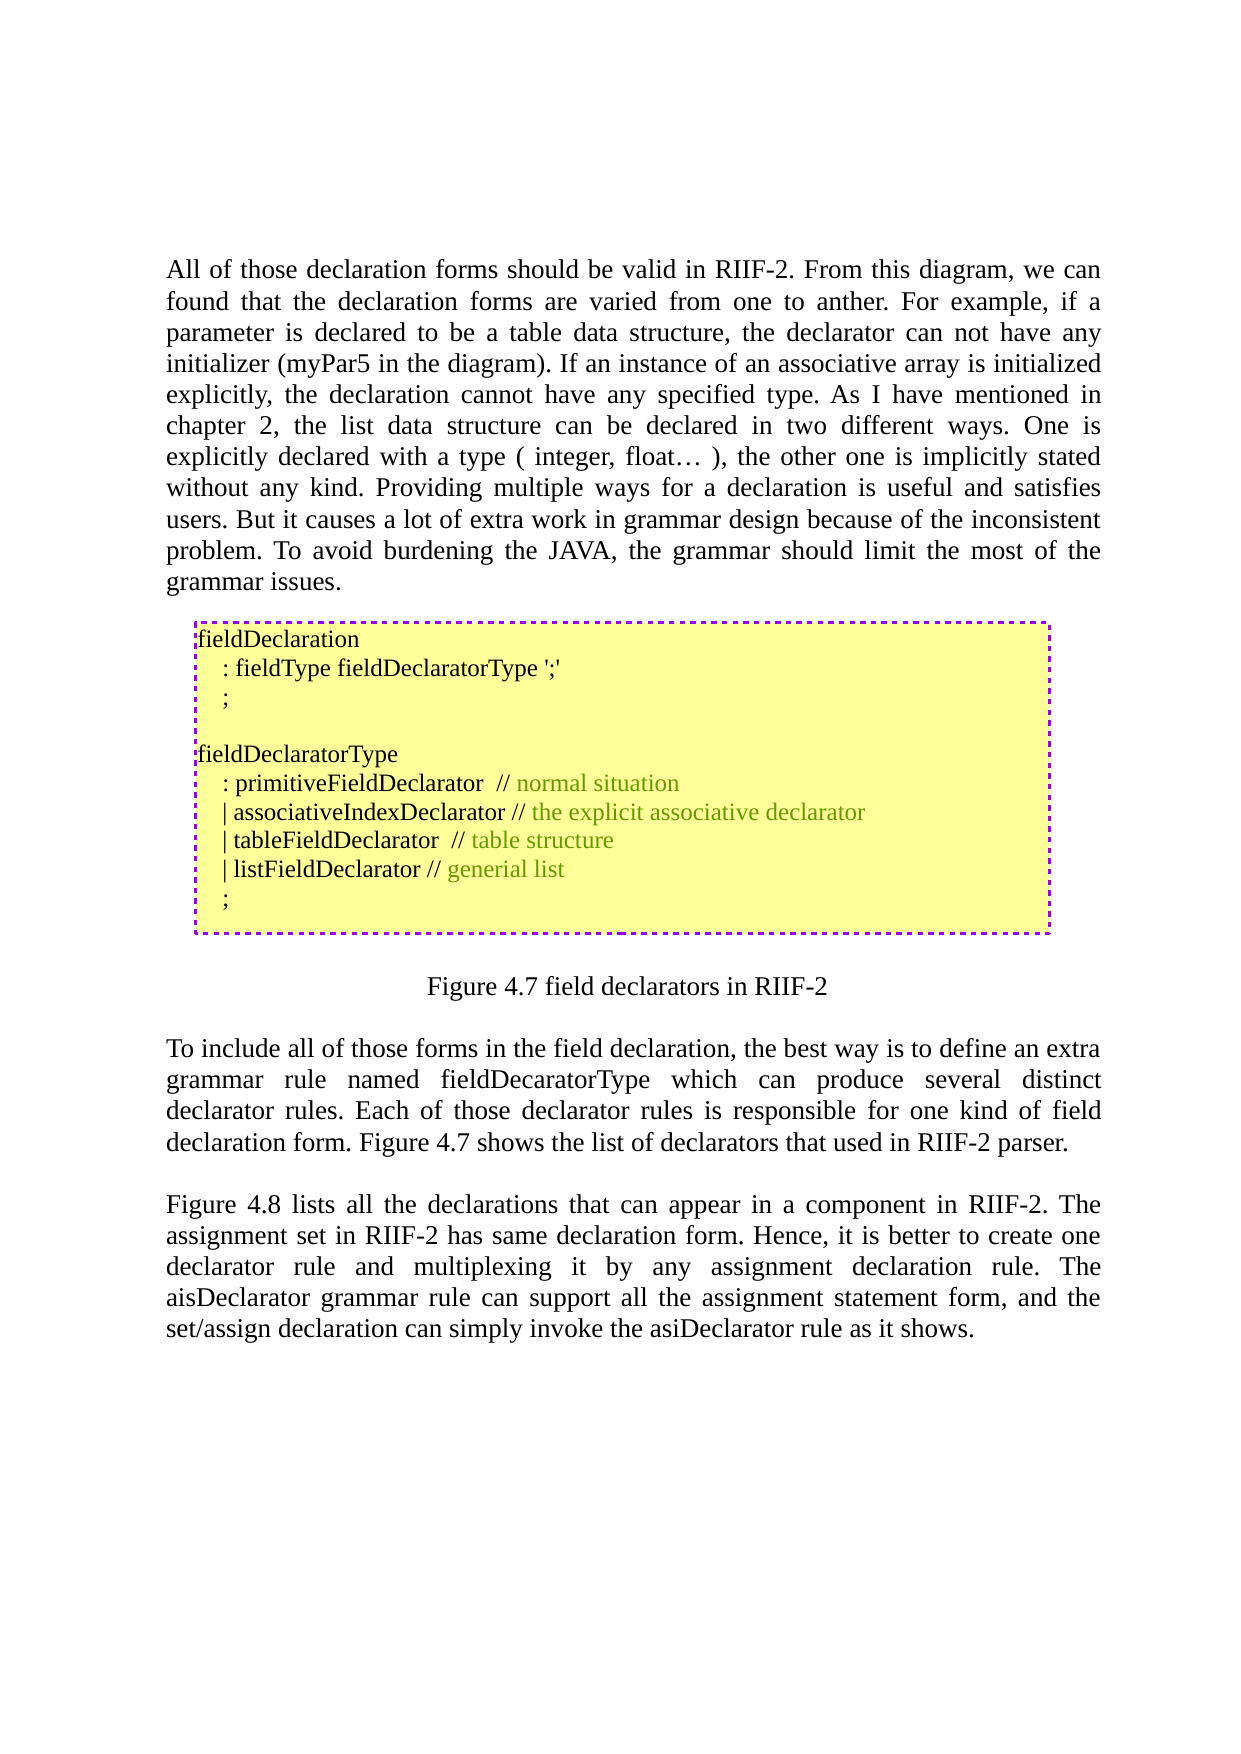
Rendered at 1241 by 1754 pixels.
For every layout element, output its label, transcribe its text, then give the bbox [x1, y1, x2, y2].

text To include all of those forms in the field declaration, the best way is to define an extra grammar rule named fieldDecaratorType which can produce several distinct declarator rules. Each of those declarator rules is responsible for one kind of field declaration form. Figure 4.7 shows the list of declarators that used in RIIF-2 parser. [166, 1032, 1103, 1157]
text All of those declaration forms should be valid in RIIF-2. From this diagram, we can found that the declaration forms are varied from one to anther. For example, if a parameter is declared to be a table data structure, the declarator can not have any initializer (myPar5 in the diagram). If an instance of an associative array is initialized explicitly, the declaration cannot have any specified type. As I have mentioned in chapter 2, the list data structure can be declared in two different ways. One is explicitly declared with a type ( integer, float… ), the other one is implicitly stated without any kind. Providing multiple ways for a declaration is useful and satisfies users. But it causes a lot of extra work in grammar design because of the inconsistent problem. To avoid burdening the JAVA, the grammar should limit the most of the grammar issues. [166, 253, 1103, 596]
text Figure 4.8 lists all the declarations that can appear in a component in RIIF-2. The assignment set in RIIF-2 has same declaration form. Hence, it is better to create one declarator rule and multiplexing it by any assignment declaration rule. The aisDeclarator grammar rule can support all the assignment statement form, and the set/assign declaration can simply invoke the asiDeclarator rule as it shows. [166, 1188, 1103, 1344]
text Figure 4.7 field declarators in RIIF-2 [166, 970, 1103, 1001]
